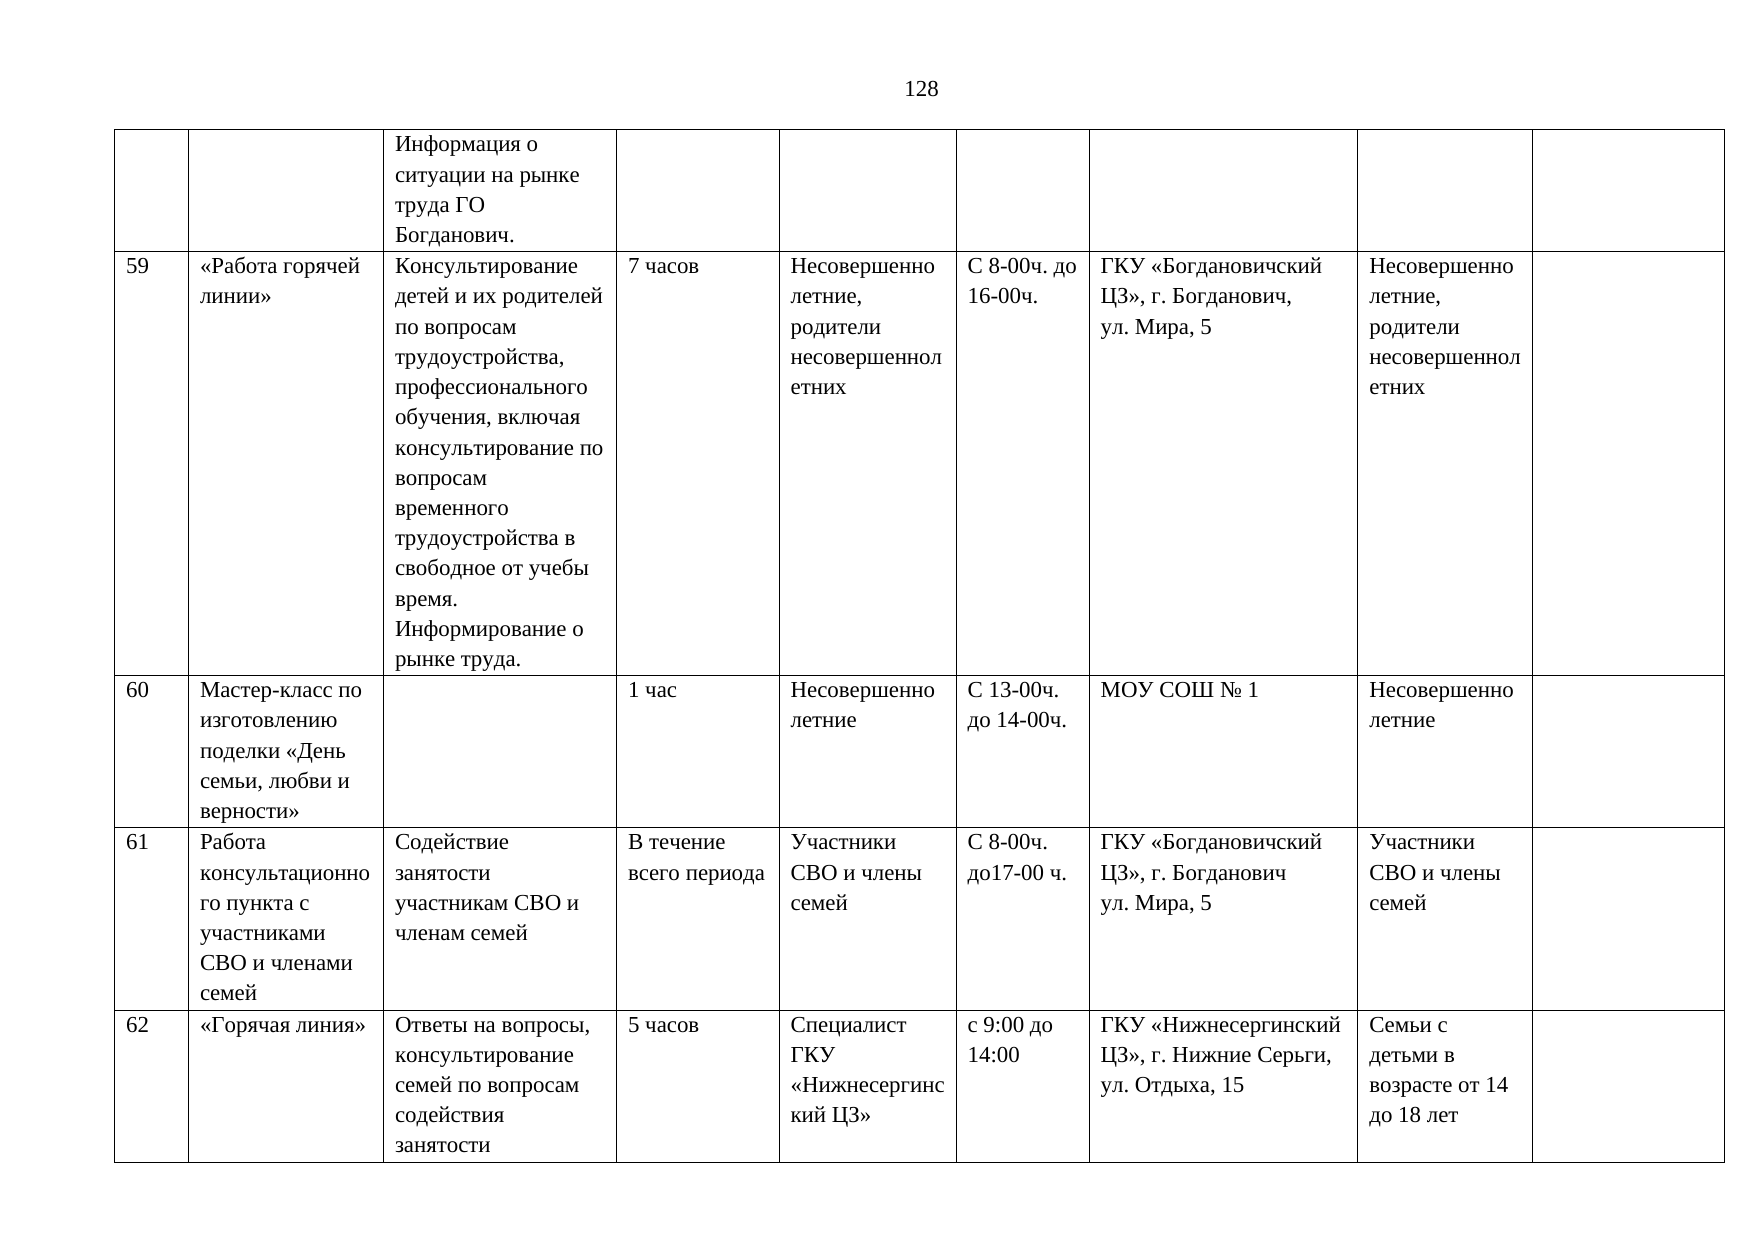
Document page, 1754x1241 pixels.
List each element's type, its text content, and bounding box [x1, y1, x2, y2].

table_cell [1533, 252, 1724, 675]
table_cell с 9:00 до 14:00 [957, 1011, 1089, 1162]
table_cell Несовершеннолетние [780, 676, 956, 827]
table_cell В течение всего периода [617, 828, 779, 1009]
table_cell Несовершеннолетние, родители несовершеннолетних [780, 252, 956, 675]
table_cell 60 [115, 676, 188, 827]
table_cell 1 час [617, 676, 779, 827]
table_cell Участники СВО и члены семей [1358, 828, 1532, 1009]
table_cell [617, 130, 779, 251]
table_cell С 8-00ч. до17-00 ч. [957, 828, 1089, 1009]
table_cell Ответы на вопросы, консультирование семей по вопросам содействия занятости [384, 1011, 616, 1162]
table_cell ГКУ «Нижнесергинский ЦЗ», г. Нижние Серьги, ул. Отдыха, 15 [1090, 1011, 1357, 1162]
table_cell С 13-00ч. до 14-00ч. [957, 676, 1089, 827]
table_cell 61 [115, 828, 188, 1009]
table_cell «Работа горячей линии» [189, 252, 383, 675]
table_cell Работа консультационного пункта с участниками СВО и членами семей [189, 828, 383, 1009]
table_cell 59 [115, 252, 188, 675]
table_cell Консультирование детей и их родителей по вопросам трудоустройства, профессионального обучения, включая консультирование по вопросам временного трудоустройства в свободное от учебы время. Информирование о рынке труда. [384, 252, 616, 675]
table_cell Информация о ситуации на рынке труда ГО Богданович. [384, 130, 616, 251]
table_cell [1090, 130, 1357, 251]
table_cell [189, 130, 383, 251]
table_cell Несовершеннолетние, родители несовершеннолетних [1358, 252, 1532, 675]
table_cell МОУ СОШ № 1 [1090, 676, 1357, 827]
table_cell [1533, 828, 1724, 1009]
table_cell «Горячая линия» [189, 1011, 383, 1162]
table_cell ГКУ «Богдановичский ЦЗ», г. Богданович ул. Мира, 5 [1090, 828, 1357, 1009]
table_cell Участники СВО и члены семей [780, 828, 956, 1009]
table_cell Содействие занятости участникам СВО и членам семей [384, 828, 616, 1009]
table_cell ГКУ «Богдановичский ЦЗ», г. Богданович, ул. Мира, 5 [1090, 252, 1357, 675]
table_cell [957, 130, 1089, 251]
table_cell [1533, 130, 1724, 251]
table_cell 62 [115, 1011, 188, 1162]
table_cell [1533, 676, 1724, 827]
table_cell [115, 130, 188, 251]
table_cell Мастер-класс по изготовлению поделки «День семьи, любви и верности» [189, 676, 383, 827]
table_cell Специалист ГКУ «Нижнесергинский ЦЗ» [780, 1011, 956, 1162]
table_cell 7 часов [617, 252, 779, 675]
table_cell [780, 130, 956, 251]
table_cell Несовершеннолетние [1358, 676, 1532, 827]
table_cell [1533, 1011, 1724, 1162]
table_cell [1358, 130, 1532, 251]
table_cell 5 часов [617, 1011, 779, 1162]
table_cell С 8-00ч. до 16-00ч. [957, 252, 1089, 675]
table_cell [384, 676, 616, 827]
table_cell Семьи с детьми в возрасте от 14 до 18 лет [1358, 1011, 1532, 1162]
